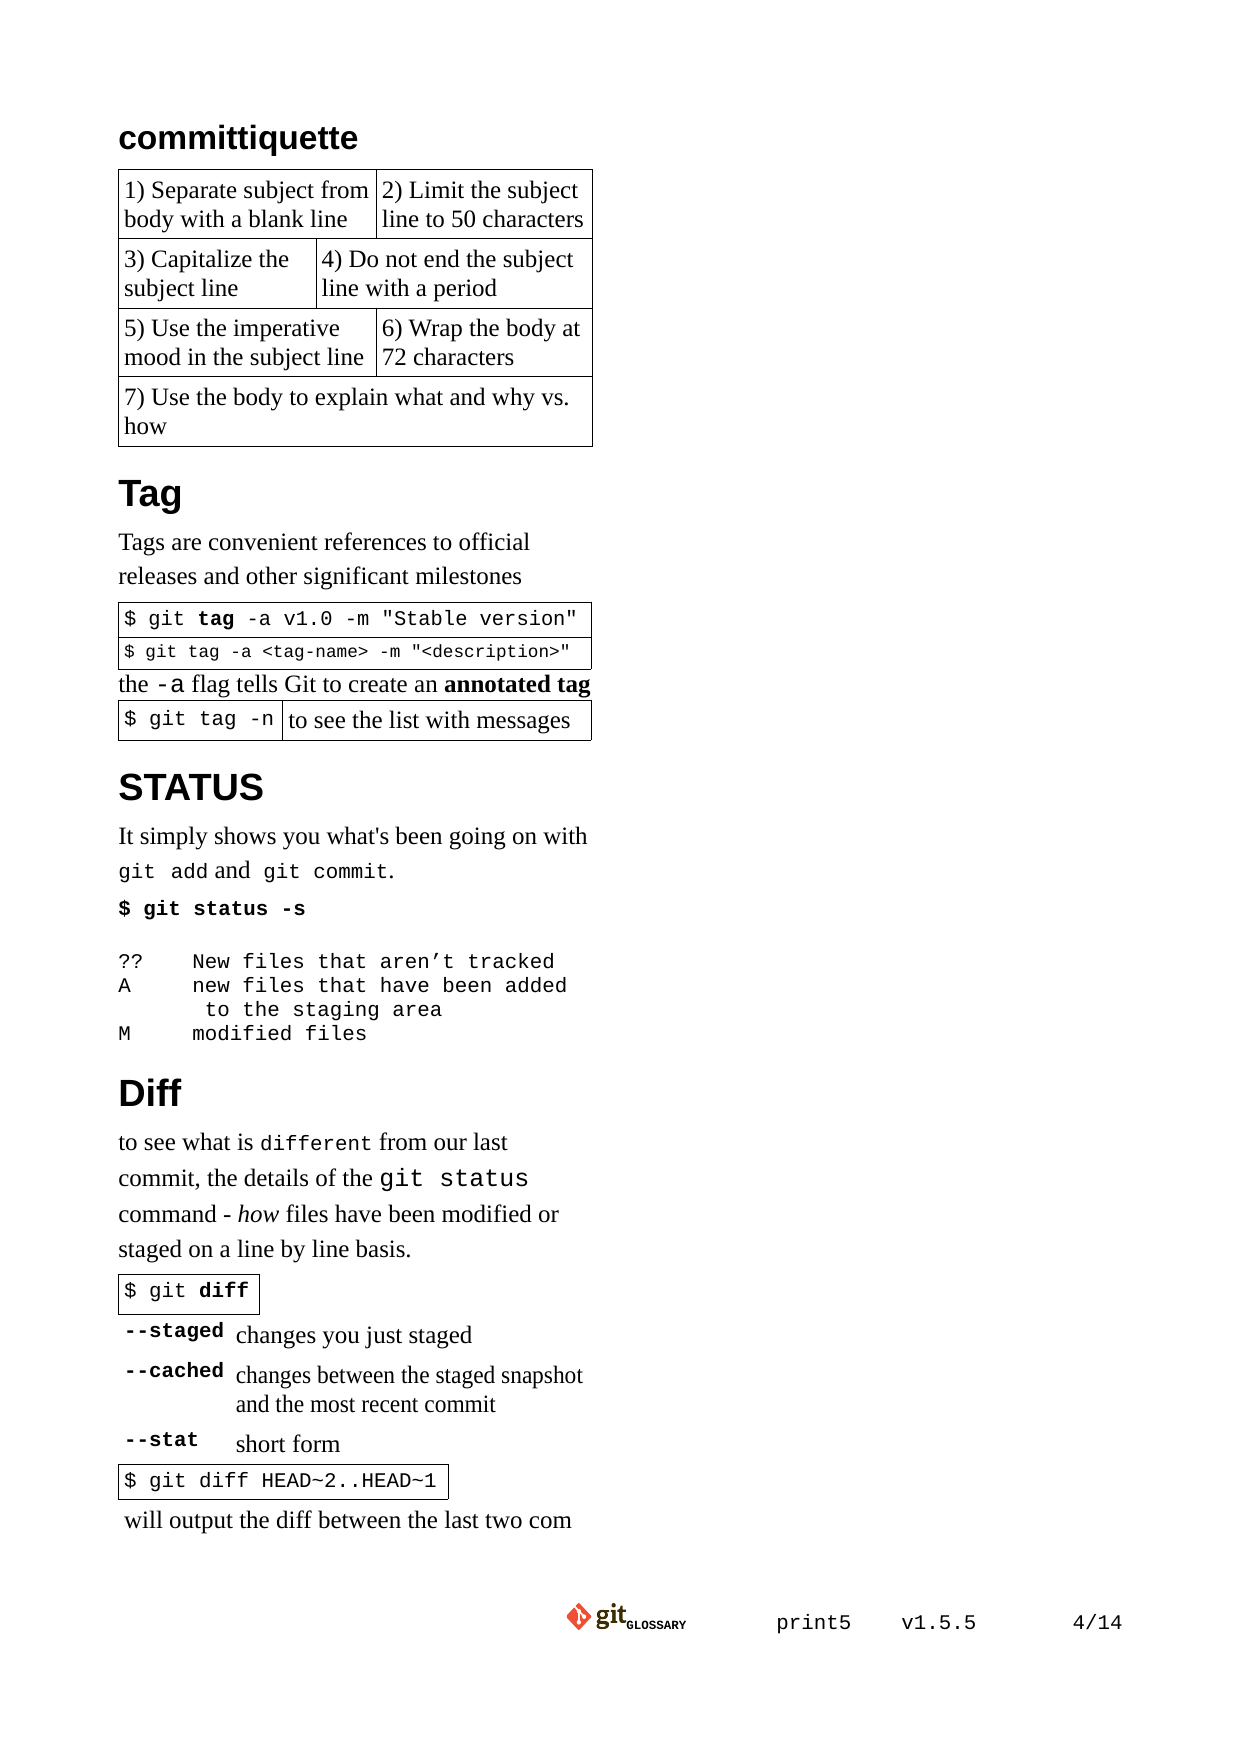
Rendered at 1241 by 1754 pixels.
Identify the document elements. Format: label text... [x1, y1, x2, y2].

subtitle committiquette [118, 118, 591, 157]
text ?? New files that aren’t tracked [118, 952, 591, 975]
table_header to see the list with messages [283, 701, 591, 740]
table_cell --cached [118, 1355, 230, 1424]
table_cell 5) Use the imperative mood in the subject line [119, 309, 376, 376]
table_header [260, 1274, 591, 1314]
table_cell 3) Capitalize the subject line [119, 239, 316, 307]
text the -a flag tells Git to create an annotated tag [118, 670, 591, 699]
table_cell 4) Do not end the subject line with a period [317, 239, 592, 307]
table_header $ git tag -n [119, 701, 282, 740]
table_header 2) Limit the subject line to 50 characters [377, 170, 592, 238]
table_cell short form [230, 1424, 591, 1464]
table_header $ git diff [119, 1275, 259, 1314]
table_cell --staged [118, 1315, 230, 1355]
text Tags are convenient references to official releases and other significant milestones [118, 527, 591, 590]
table_header 1) Separate subject from body with a blank line [119, 170, 376, 238]
table_cell changes you just staged [230, 1314, 591, 1355]
table_cell $ git tag -a <tag-name> -m "<description>" [119, 638, 591, 668]
table_cell 6) Wrap the body at 72 characters [377, 309, 592, 376]
text M modified files [118, 1022, 591, 1046]
table_cell 7) Use the body to explain what and why vs. how [119, 377, 592, 446]
table_header $ git tag -a v1.0 -m "Stable version" [119, 603, 591, 637]
text to see what is different from our last commit, the details of the git status command - how files have been modified or staged on a line by line basis. [118, 1127, 591, 1262]
table_cell --stat [118, 1424, 230, 1464]
text A new files that have been added to the staging area [118, 975, 591, 1022]
text $ git status -s [118, 898, 591, 922]
table_cell $ git diff HEAD~2..HEAD~1 [119, 1465, 448, 1499]
subtitle STATUS [118, 765, 591, 808]
table_cell will output the diff between the last two com [118, 1499, 591, 1539]
subtitle Diff [118, 1071, 591, 1115]
table_cell changes between the staged snapshot and the most recent commit [230, 1355, 591, 1424]
table_cell [449, 1464, 591, 1499]
subtitle Tag [118, 471, 591, 514]
text It simply shows you what's been going on with git add and git commit. [118, 821, 591, 886]
picture [566, 1603, 627, 1630]
